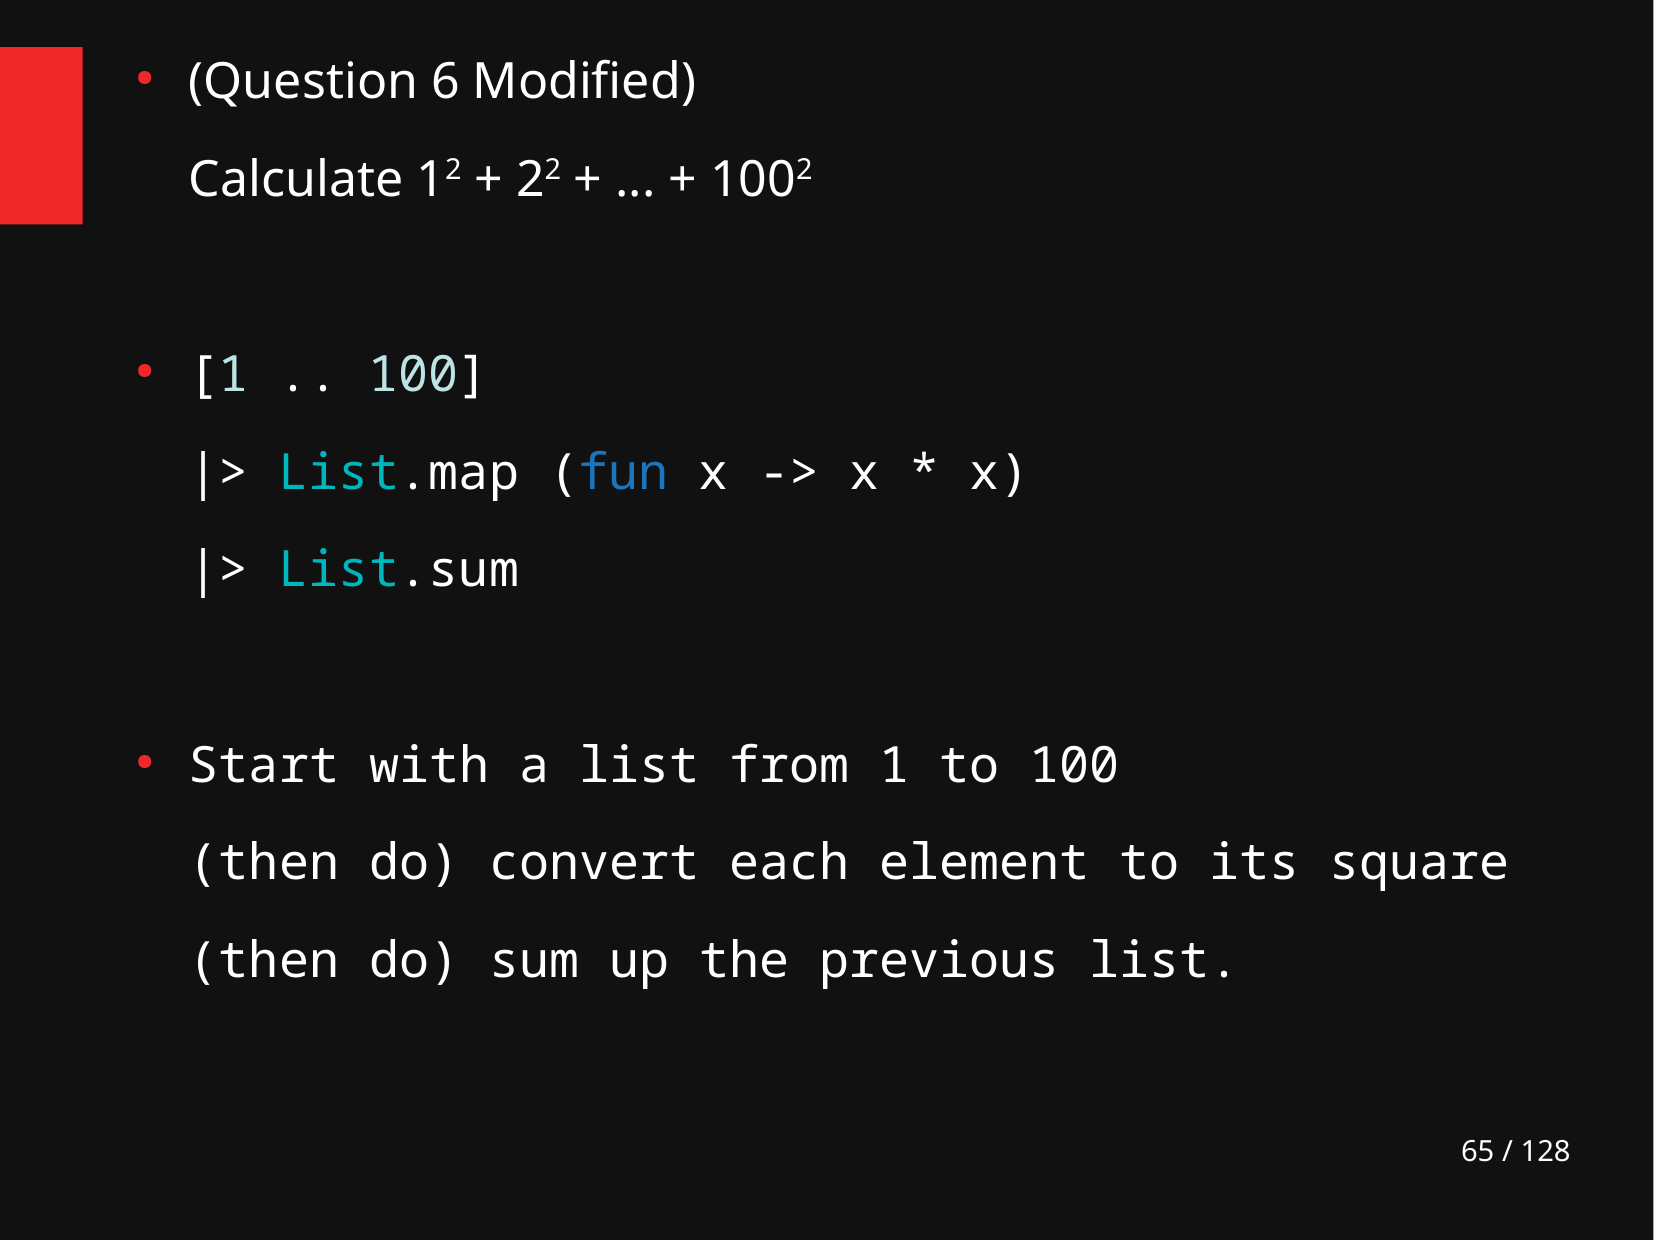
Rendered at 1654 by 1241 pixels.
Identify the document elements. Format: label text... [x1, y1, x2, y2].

list (Question 6 Modified) Calculate 12 + 22 + ... + 1002 [1 .. 100] |> List.map (fun x -> x * x) |> List.sum Start with a list from 1 to 100 (then do) convert each element to its square (then do) sum up the previous list. [118, 45, 1536, 1074]
